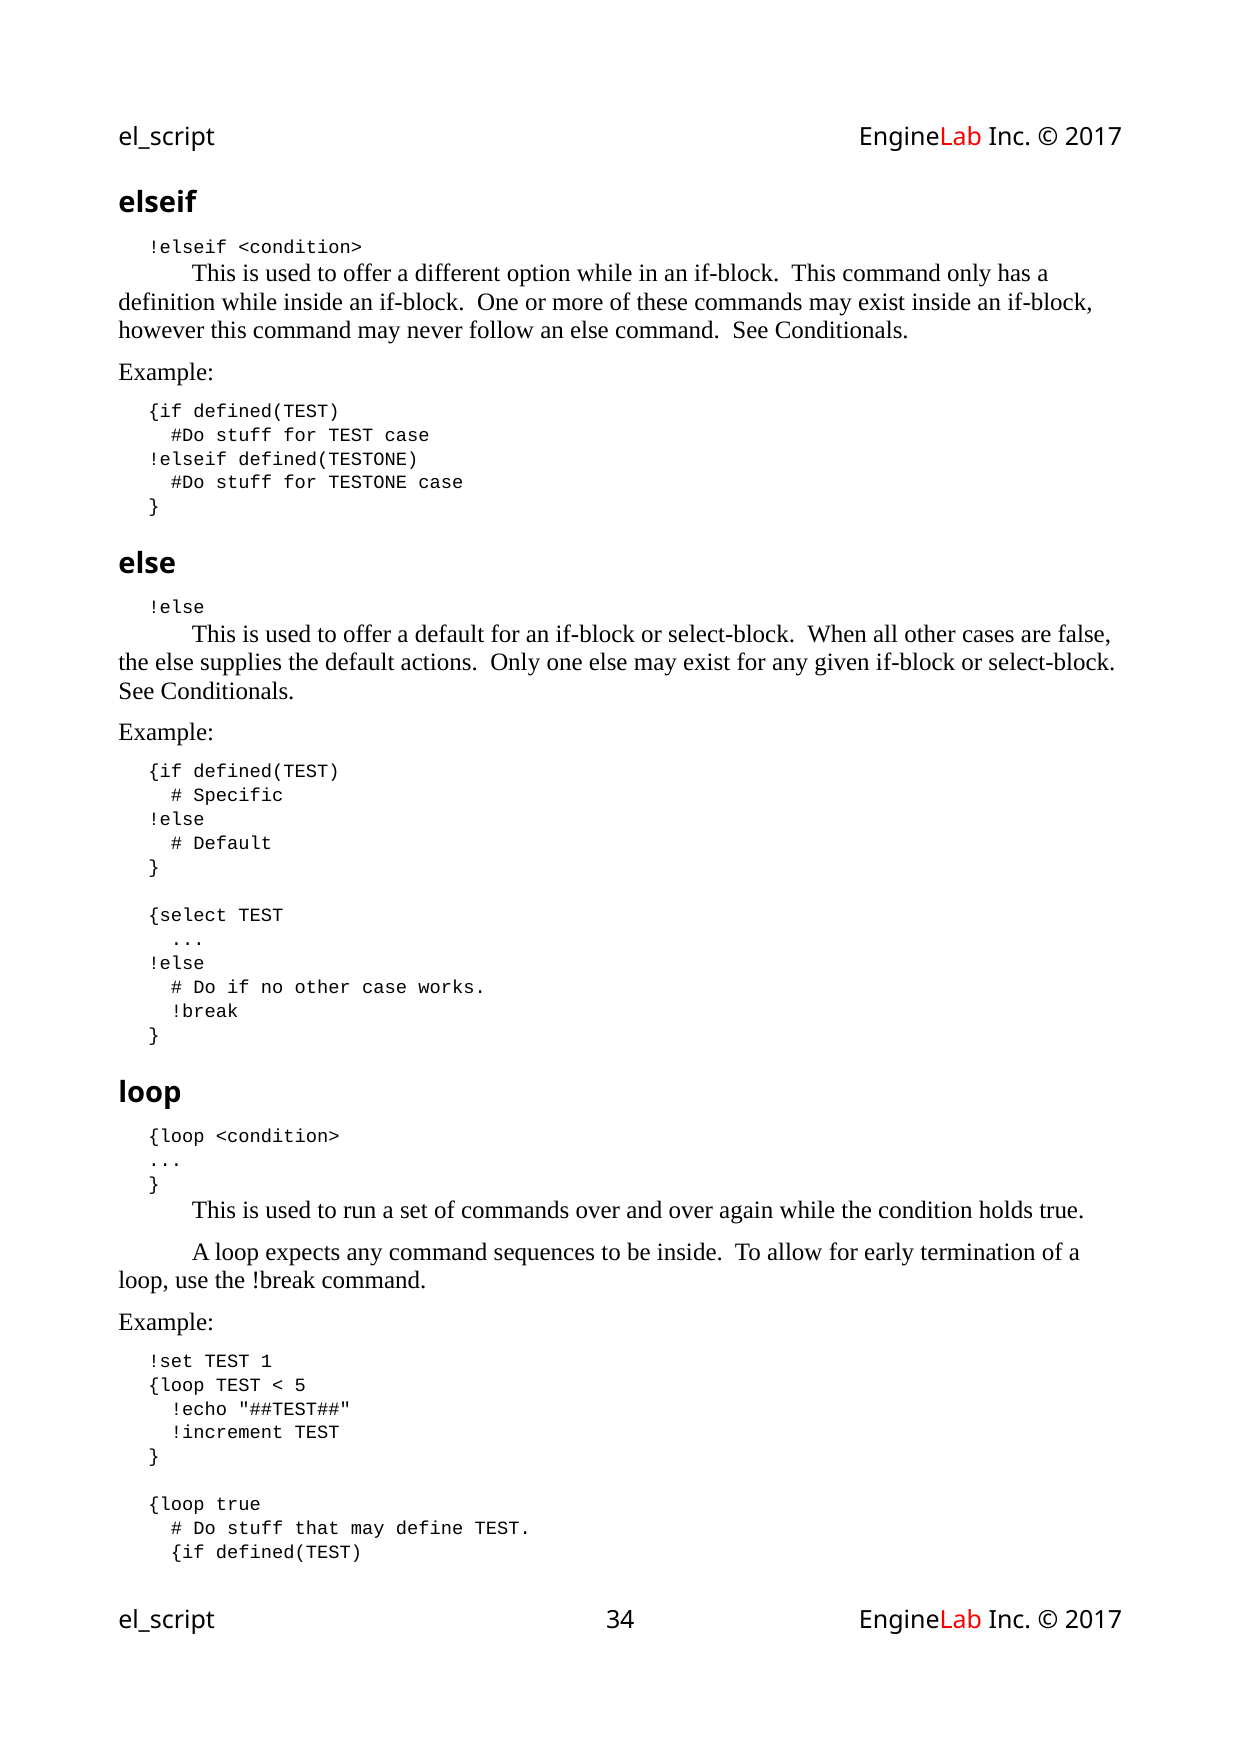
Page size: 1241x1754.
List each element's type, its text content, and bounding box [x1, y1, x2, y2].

text Example: [118, 357, 1122, 385]
subtitle loop [118, 1071, 1122, 1111]
text ... [148, 926, 1122, 950]
text A loop expects any command sequences to be inside. To allow for early termination of a loop, use the !break command. [118, 1237, 1122, 1294]
text {loop TEST < 5 [148, 1372, 1122, 1396]
text ... [148, 1147, 1122, 1171]
text # Default [148, 831, 1122, 854]
text !elseif <condition> [148, 234, 1122, 258]
text This is used to run a set of commands over and over again while the condition holds true. [118, 1195, 1122, 1224]
text } [148, 1171, 1122, 1195]
text !set TEST 1 [148, 1348, 1122, 1372]
text # Do if no other case works. [148, 974, 1122, 998]
text This is used to offer a different option while in an if-block. This command only has a definition while inside an if-block. One or more of these commands may exist inside an if-block, however this command may never follow an else command. See Conditionals. [118, 258, 1122, 344]
text #Do stuff for TESTONE case [148, 470, 1122, 494]
subtitle elseif [118, 182, 1122, 221]
text } [148, 494, 1122, 518]
text This is used to offer a default for an if-block or select-block. When all other cases are false, the else supplies the default actions. Only one else may exist for any given if-block or select-block. See Conditionals. [118, 619, 1122, 705]
subtitle else [118, 543, 1122, 582]
text !else [148, 595, 1122, 619]
text !else [148, 950, 1122, 974]
text !echo "##TEST##" [148, 1396, 1122, 1420]
text Example: [118, 1307, 1122, 1335]
text !break [148, 998, 1122, 1022]
text !increment TEST [148, 1420, 1122, 1444]
text {loop true [148, 1492, 1122, 1516]
text # Specific [148, 783, 1122, 807]
text } [148, 854, 1122, 878]
text {if defined(TEST) [148, 398, 1122, 422]
text {if defined(TEST) [148, 1539, 1122, 1563]
text Example: [118, 717, 1122, 746]
text } [148, 1444, 1122, 1468]
text !else [148, 807, 1122, 831]
text } [148, 1022, 1122, 1046]
text # Do stuff that may define TEST. [148, 1516, 1122, 1539]
text {select TEST [148, 902, 1122, 926]
text {loop <condition> [148, 1123, 1122, 1147]
text {if defined(TEST) [148, 759, 1122, 783]
text #Do stuff for TEST case [148, 422, 1122, 446]
text !elseif defined(TESTONE) [148, 446, 1122, 470]
